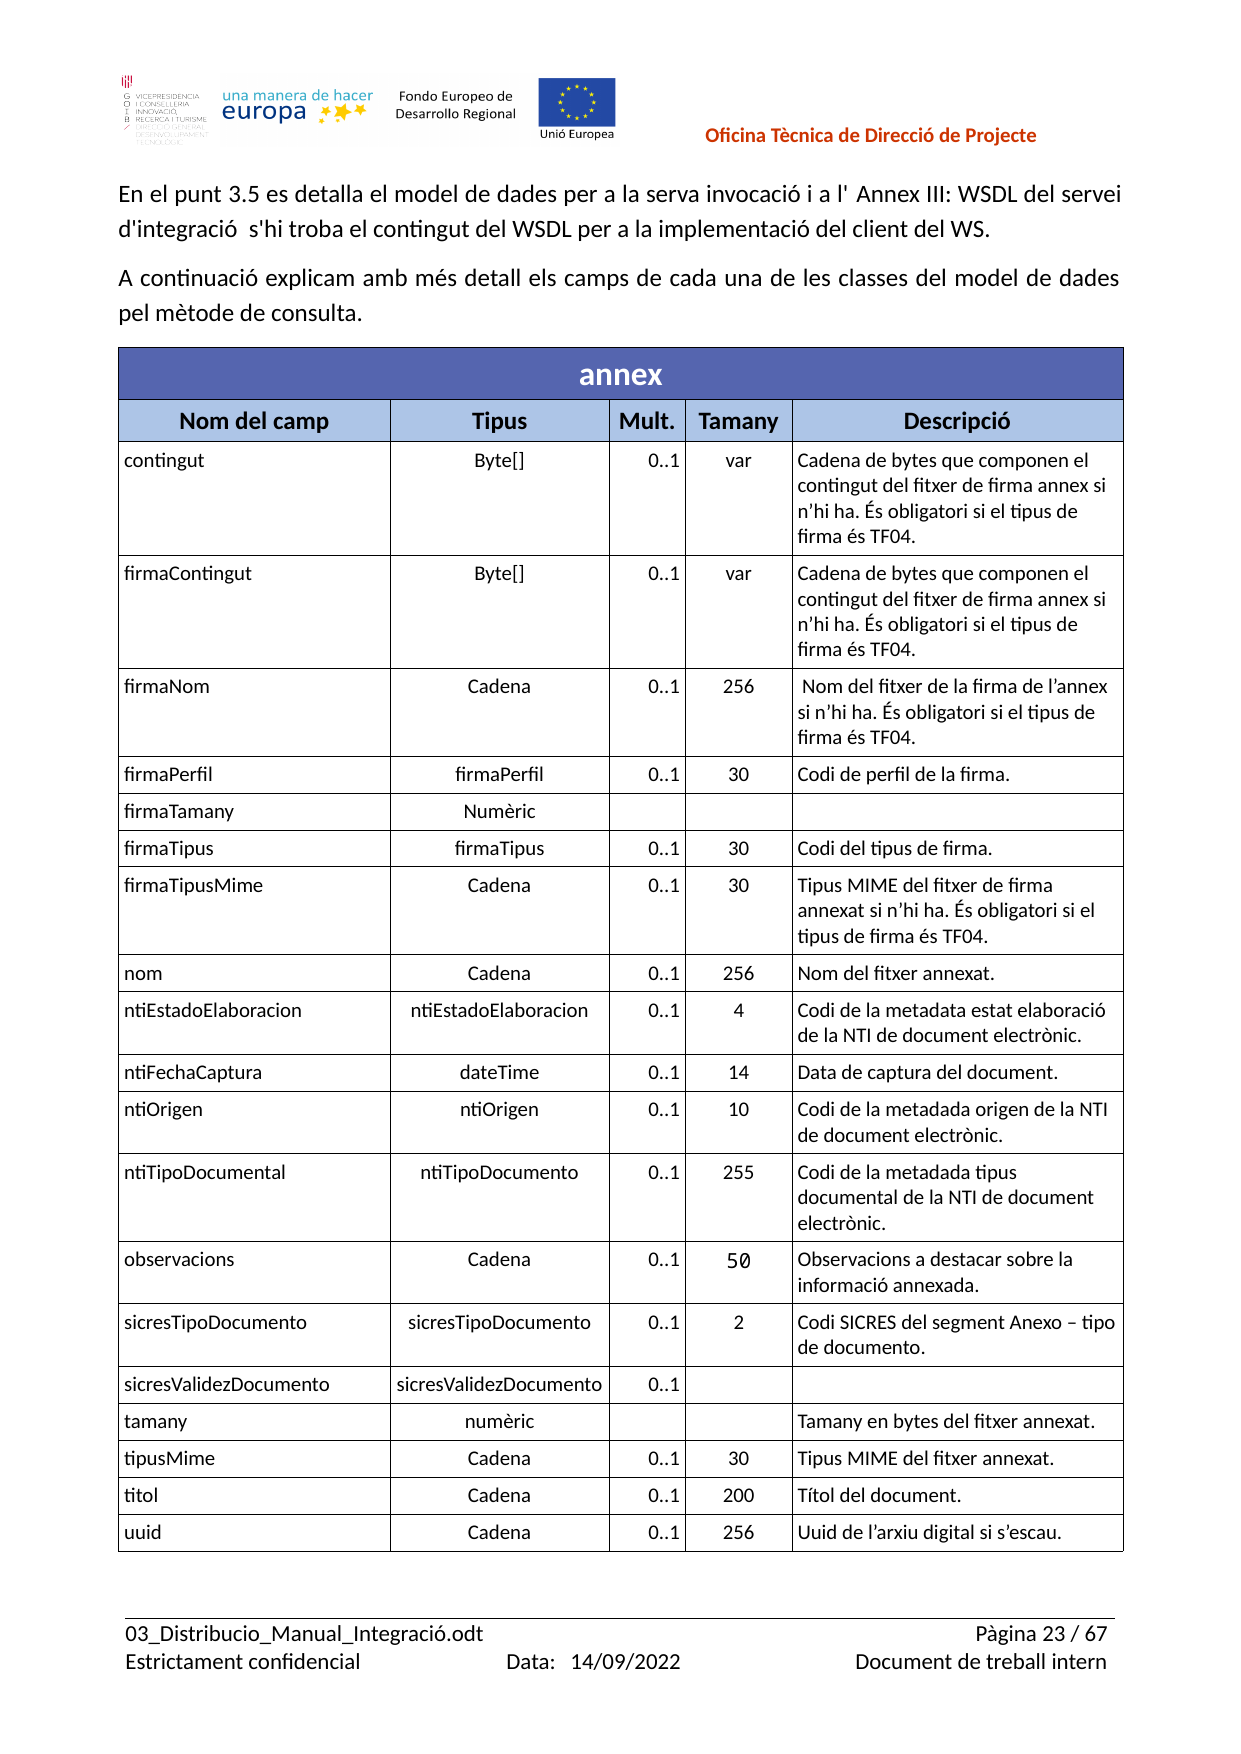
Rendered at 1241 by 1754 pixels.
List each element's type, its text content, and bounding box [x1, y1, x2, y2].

table_cell Cadena [391, 1515, 609, 1551]
table_cell Codi de la metadata estat elaboració de la NTI de document electrònic. [793, 992, 1123, 1054]
table_cell ntiEstadoElaboracion [391, 992, 609, 1054]
table_cell Tipus MIME del fitxer de firma annexat si n’hi ha. És obligatori si el tipus de firma és TF04. [793, 867, 1123, 954]
table_cell Tamany [686, 400, 792, 441]
table_cell 50 [686, 1242, 792, 1303]
table_cell 0..1 [610, 955, 685, 991]
table_cell 0..1 [610, 867, 685, 954]
table_cell uuid [119, 1515, 390, 1551]
table_cell 0..1 [610, 1055, 685, 1091]
table_cell tipusMime [119, 1441, 390, 1477]
table_cell Cadena [391, 867, 609, 954]
table_cell Nom del camp [119, 400, 390, 441]
text En el punt 3.5. es detalla el model de dades per a la serva invocació i a l' Annex III: WSDL del servei d'integració s'hi troba el contingut del WSDL per a la implementació del client del WS. [118, 178, 1122, 243]
table_cell ntiFechaCaptura [119, 1055, 390, 1091]
table_cell firmaPerfil [119, 757, 390, 792]
table_cell 0..1 [610, 1304, 685, 1366]
table_cell Codi de perfil de la firma. [793, 757, 1123, 792]
table_cell ntiTipoDocumental [119, 1154, 390, 1241]
table_cell 0..1 [610, 1092, 685, 1153]
table_cell ntiOrigen [391, 1092, 609, 1153]
table_cell var [686, 556, 792, 668]
table_cell 0..1 [610, 1515, 685, 1551]
table_cell dateTime [391, 1055, 609, 1091]
table_cell sicresTipoDocumento [391, 1304, 609, 1366]
table_cell [610, 1404, 685, 1439]
picture [118, 73, 213, 147]
table_cell 10 [686, 1092, 792, 1153]
table_cell 0..1 [610, 556, 685, 668]
table_cell firmaTipus [391, 831, 609, 866]
table_cell Codi SICRES del segment Anexo – tipo de documento. [793, 1304, 1123, 1366]
table_cell Mult. [610, 400, 685, 441]
table_cell Tipus [391, 400, 609, 441]
table_cell contingut [119, 442, 390, 554]
table_cell sicresValidezDocumento [391, 1367, 609, 1403]
table_cell 256 [686, 1515, 792, 1551]
table_cell [686, 1404, 792, 1439]
table_cell 0..1 [610, 992, 685, 1054]
table_cell Byte[] [391, 442, 609, 554]
text A continuació explicam amb més detall els camps de cada una de les classes del model de dades pel mètode de consulta. [118, 262, 1122, 328]
table_cell observacions [119, 1242, 390, 1303]
table_cell firmaTipusMime [119, 867, 390, 954]
table_cell ntiOrigen [119, 1092, 390, 1153]
table_cell 200 [686, 1478, 792, 1513]
table_cell Uuid de l’arxiu digital si s’escau. [793, 1515, 1123, 1551]
table_cell Codi del tipus de firma. [793, 831, 1123, 866]
table_cell Tipus MIME del fitxer annexat. [793, 1441, 1123, 1477]
table_header annex [119, 348, 1123, 399]
table_cell 0..1 [610, 1478, 685, 1513]
table_cell Cadena [391, 1441, 609, 1477]
table_cell titol [119, 1478, 390, 1513]
table_cell 30 [686, 757, 792, 792]
table_cell Cadena de bytes que componen el contingut del fitxer de firma annex si n’hi ha. És obligatori si el tipus de firma és TF04. [793, 442, 1123, 554]
table_cell 0..1 [610, 831, 685, 866]
table_cell var [686, 442, 792, 554]
table_cell Codi de la metadada tipus documental de la NTI de document electrònic. [793, 1154, 1123, 1241]
table_cell ntiEstadoElaboracion [119, 992, 390, 1054]
table_cell Codi de la metadada origen de la NTI de document electrònic. [793, 1092, 1123, 1153]
table_cell Cadena [391, 1478, 609, 1513]
table_cell firmaPerfil [391, 757, 609, 792]
table_cell [793, 1367, 1123, 1403]
table_cell ntiTipoDocumento [391, 1154, 609, 1241]
table_cell 0..1 [610, 1154, 685, 1241]
table_cell Cadena de bytes que componen el contingut del fitxer de firma annex si n’hi ha. És obligatori si el tipus de firma és TF04. [793, 556, 1123, 668]
table_cell numèric [391, 1404, 609, 1439]
table_cell 2 [686, 1304, 792, 1366]
table_cell 0..1 [610, 1242, 685, 1303]
table_cell firmaNom [119, 669, 390, 756]
table_cell Cadena [391, 955, 609, 991]
table_cell sicresValidezDocumento [119, 1367, 390, 1403]
table_cell 0..1 [610, 757, 685, 792]
table_cell 0..1 [610, 1441, 685, 1477]
table_cell Títol del document. [793, 1478, 1123, 1513]
table_cell firmaTamany [119, 794, 390, 829]
table_cell [686, 1367, 792, 1403]
table_cell Nom del fitxer de la firma de l’annex si n’hi ha. És obligatori si el tipus de firma és TF04. [793, 669, 1123, 756]
table_cell Observacions a destacar sobre la informació annexada. [793, 1242, 1123, 1303]
table_cell [686, 794, 792, 829]
table_cell firmaContingut [119, 556, 390, 668]
table_cell Byte[] [391, 556, 609, 668]
table_cell Numèric [391, 794, 609, 829]
table_cell 4 [686, 992, 792, 1054]
table_cell Cadena [391, 669, 609, 756]
table_cell 0..1 [610, 669, 685, 756]
table_cell [610, 794, 685, 829]
table_cell tamany [119, 1404, 390, 1439]
table_cell [793, 794, 1123, 829]
table_cell Nom del fitxer annexat. [793, 955, 1123, 991]
table_cell 256 [686, 955, 792, 991]
table_cell 256 [686, 669, 792, 756]
table_cell Descripció [793, 400, 1123, 441]
picture [219, 73, 621, 147]
table_cell 30 [686, 1441, 792, 1477]
table_cell firmaTipus [119, 831, 390, 866]
table_cell 14 [686, 1055, 792, 1091]
table_cell 0..1 [610, 1367, 685, 1403]
table_cell 30 [686, 867, 792, 954]
table_cell Cadena [391, 1242, 609, 1303]
table_cell 30 [686, 831, 792, 866]
table_cell 0..1 [610, 442, 685, 554]
table_cell Data de captura del document. [793, 1055, 1123, 1091]
table_cell Tamany en bytes del fitxer annexat. [793, 1404, 1123, 1439]
table_cell sicresTipoDocumento [119, 1304, 390, 1366]
table_cell 255 [686, 1154, 792, 1241]
table_cell nom [119, 955, 390, 991]
